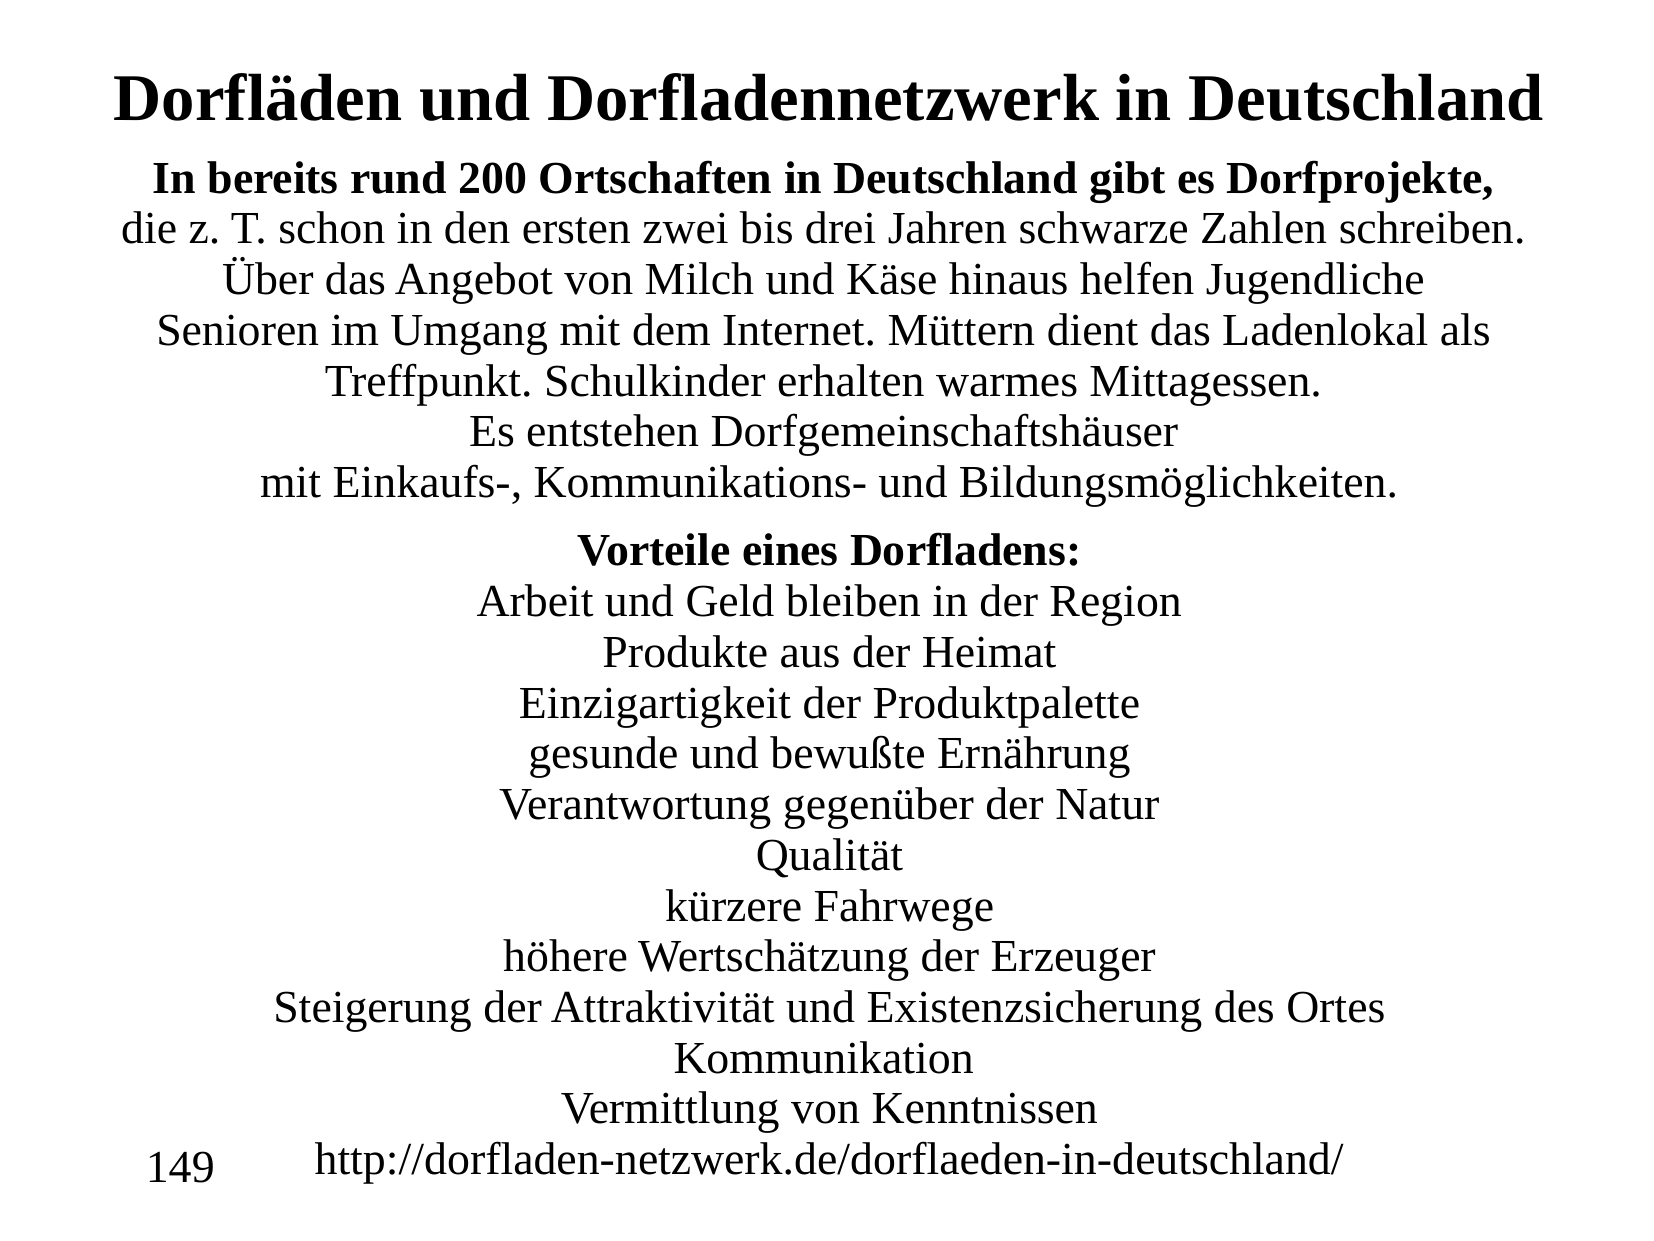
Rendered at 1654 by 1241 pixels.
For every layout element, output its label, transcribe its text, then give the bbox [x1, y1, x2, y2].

text_box Dorfläden und Dorfladennetzwerk in Deutschland In bereits rund 200 Ortschaften in Deutschland gibt es Dorfprojekte, die z. T. schon in den ersten zwei bis drei Jahren schwarze Zahlen schreiben. Über das Angebot von Milch und Käse hinaus helfen Jugendliche Senioren im Umgang mit dem Internet. Müttern dient das Ladenlokal als Treffpunkt. Schulkinder erhalten warmes Mittagessen. Es entstehen Dorfgemeinschaftshäuser mit Einkaufs-, Kommunikations- und Bildungsmöglichkeiten. Vorteile eines Dorfladens: Arbeit und Geld bleiben in der Region Produkte aus der Heimat Einzigartigkeit der Produktpalette gesunde und bewußte Ernährung Verantwortung gegenüber der Natur Qualität kürzere Fahrwege höhere Wertschätzung der Erzeuger Steigerung der Attraktivität und Existenzsicherung des Ortes Kommunikation Vermittlung von Kenntnissen http://dorfladen-netzwerk.de/dorflaeden-in-deutschland/ [98, 53, 1565, 1198]
text_box [5, 1133, 356, 1204]
